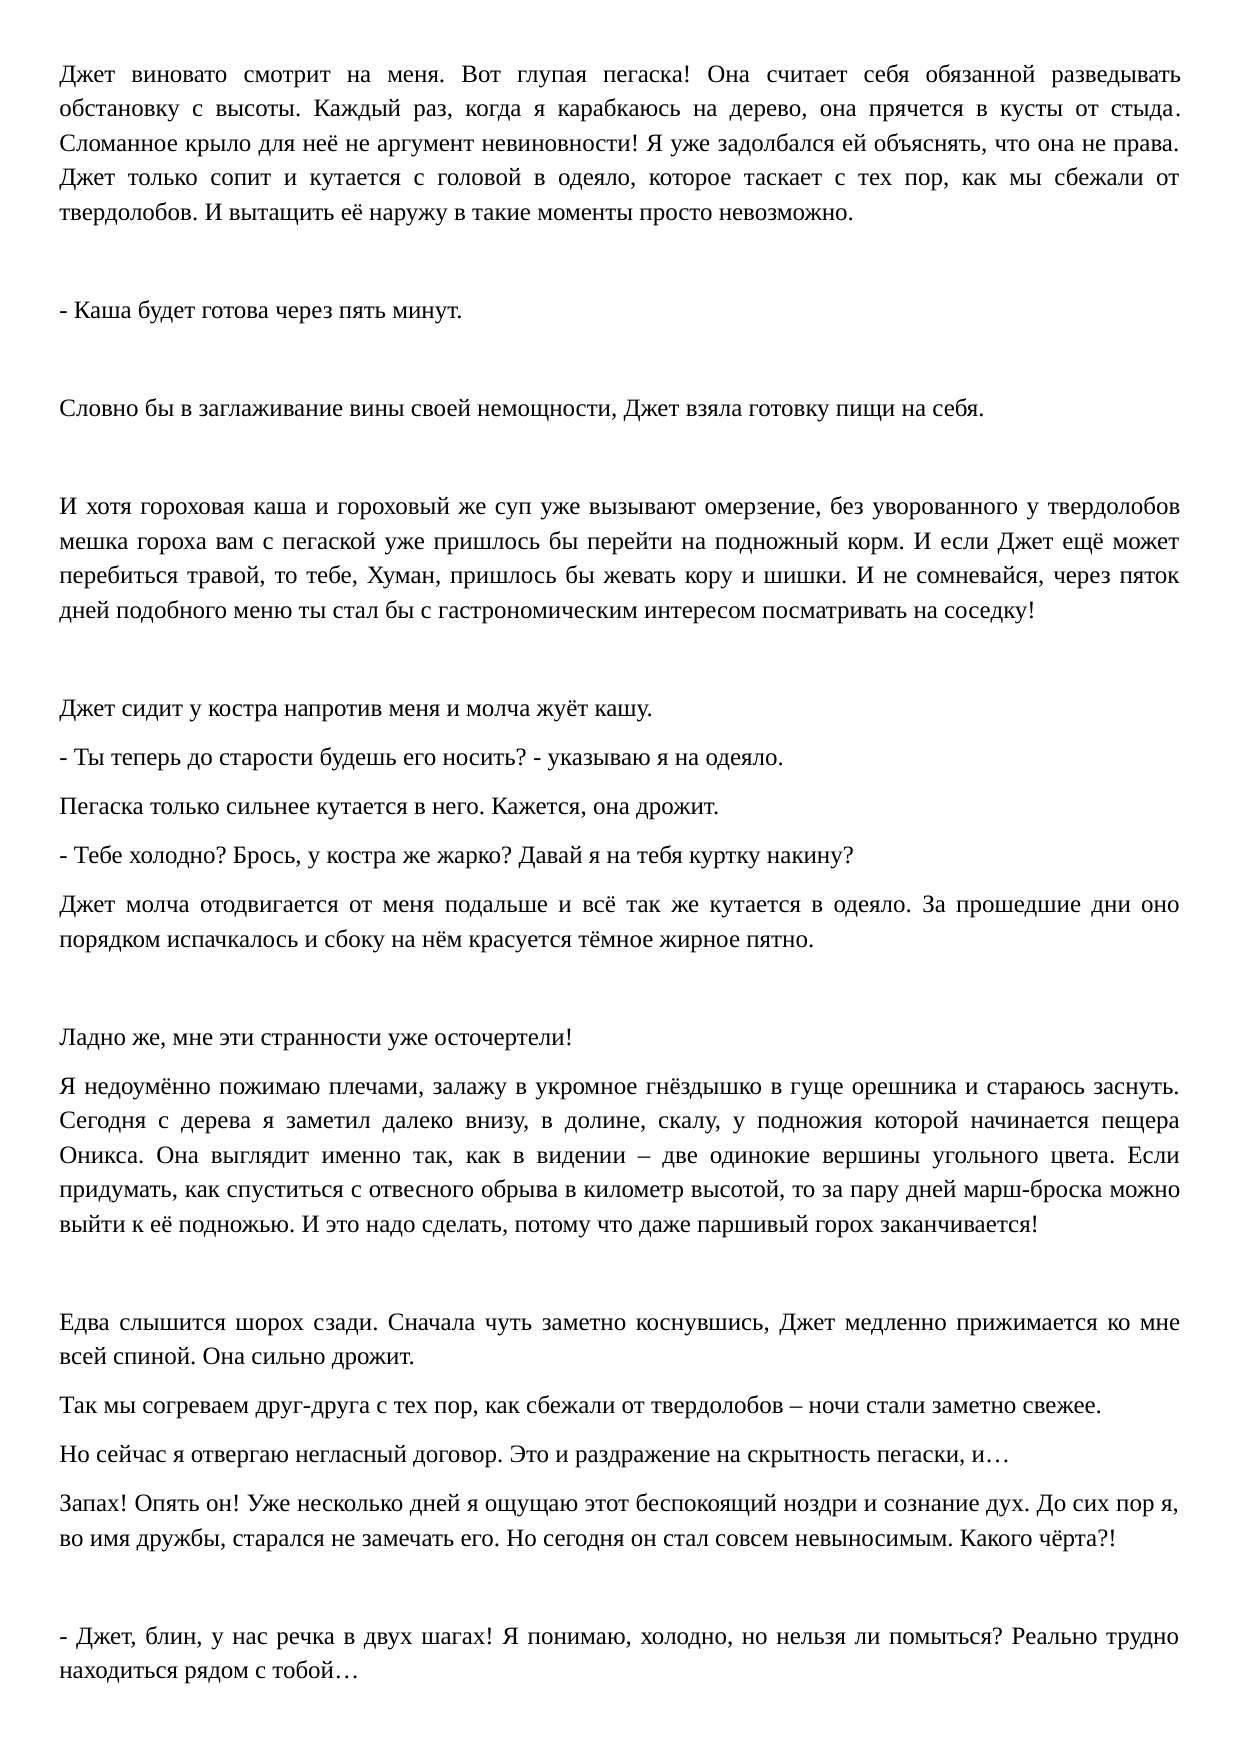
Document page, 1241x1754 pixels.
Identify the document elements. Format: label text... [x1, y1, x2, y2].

text Едва слышится шорох сзади. Сначала чуть заметно коснувшись, Джет медленно прижимается ко мне всей спиной. Она сильно дрожит. [59, 1307, 1181, 1370]
text - Тебе холодно? Брось, у костра же жарко? Давай я на тебя куртку накину? [59, 840, 1181, 869]
text Запах! Опять он! Уже несколько дней я ощущаю этот беспокоящий ноздри и сознание дух. До сих пор я, во имя дружбы, старался не замечать его. Но сегодня он стал совсем невыносимым. Какого чёрта?! [59, 1488, 1181, 1552]
text Джет сидит у костра напротив меня и молча жуёт кашу. [59, 693, 1181, 722]
text - Ты теперь до старости будешь его носить? - указываю я на одеяло. [59, 742, 1181, 771]
text Ладно же, мне эти странности уже осточертели! [59, 1022, 1181, 1051]
text Джет виновато смотрит на меня. Вот глупая пегаска! Она считает себя обязанной разведывать обстановку с высоты. Каждый раз, когда я карабкаюсь на дерево, она прячется в кусты от стыда. Сломанное крыло для неё не аргумент невиновности! Я уже задолбался ей объяснять, что она не права. Джет только сопит и кутается с головой в одеяло, которое таскает с тех пор, как мы сбежали от твердолобов. И вытащить её наружу в такие моменты просто невозможно. [59, 59, 1181, 226]
text - Каша будет готова через пять минут. [59, 295, 1181, 324]
text Так мы согреваем друг-друга с тех пор, как сбежали от твердолобов – ночи стали заметно свежее. [59, 1390, 1181, 1419]
text И хотя гороховая каша и гороховый же суп уже вызывают омерзение, без уворованного у твердолобов мешка гороха вам с пегаской уже пришлось бы перейти на подножный корм. И если Джет ещё может перебиться травой, то тебе, Хуман, пришлось бы жевать кору и шишки. И не сомневайся, через пяток дней подобного меню ты стал бы с гастрономическим интересом посматривать на соседку! [59, 491, 1181, 623]
text Джет молча отодвигается от меня подальше и всё так же кутается в одеяло. За прошедшие дни оно порядком испачкалось и сбоку на нём красуется тёмное жирное пятно. [59, 889, 1181, 952]
text Словно бы в заглаживание вины своей немощности, Джет взяла готовку пищи на себя. [59, 393, 1181, 422]
text Но сейчас я отвергаю негласный договор. Это и раздражение на скрытность пегаски, и… [59, 1439, 1181, 1468]
text Пегаска только сильнее кутается в него. Кажется, она дрожит. [59, 791, 1181, 820]
text - Джет, блин, у нас речка в двух шагах! Я понимаю, холодно, но нельзя ли помыться? Реально трудно находиться рядом с тобой… [59, 1621, 1181, 1684]
text Я недоумённо пожимаю плечами, залажу в укромное гнёздышко в гуще орешника и стараюсь заснуть. Сегодня с дерева я заметил далеко внизу, в долине, скалу, у подножия которой начинается пещера Оникса. Она выглядит именно так, как в видении – две одинокие вершины угольного цвета. Если придумать, как спуститься с отвесного обрыва в километр высотой, то за пару дней марш-броска можно выйти к её подножью. И это надо сделать, потому что даже паршивый горох заканчивается! [59, 1071, 1181, 1237]
